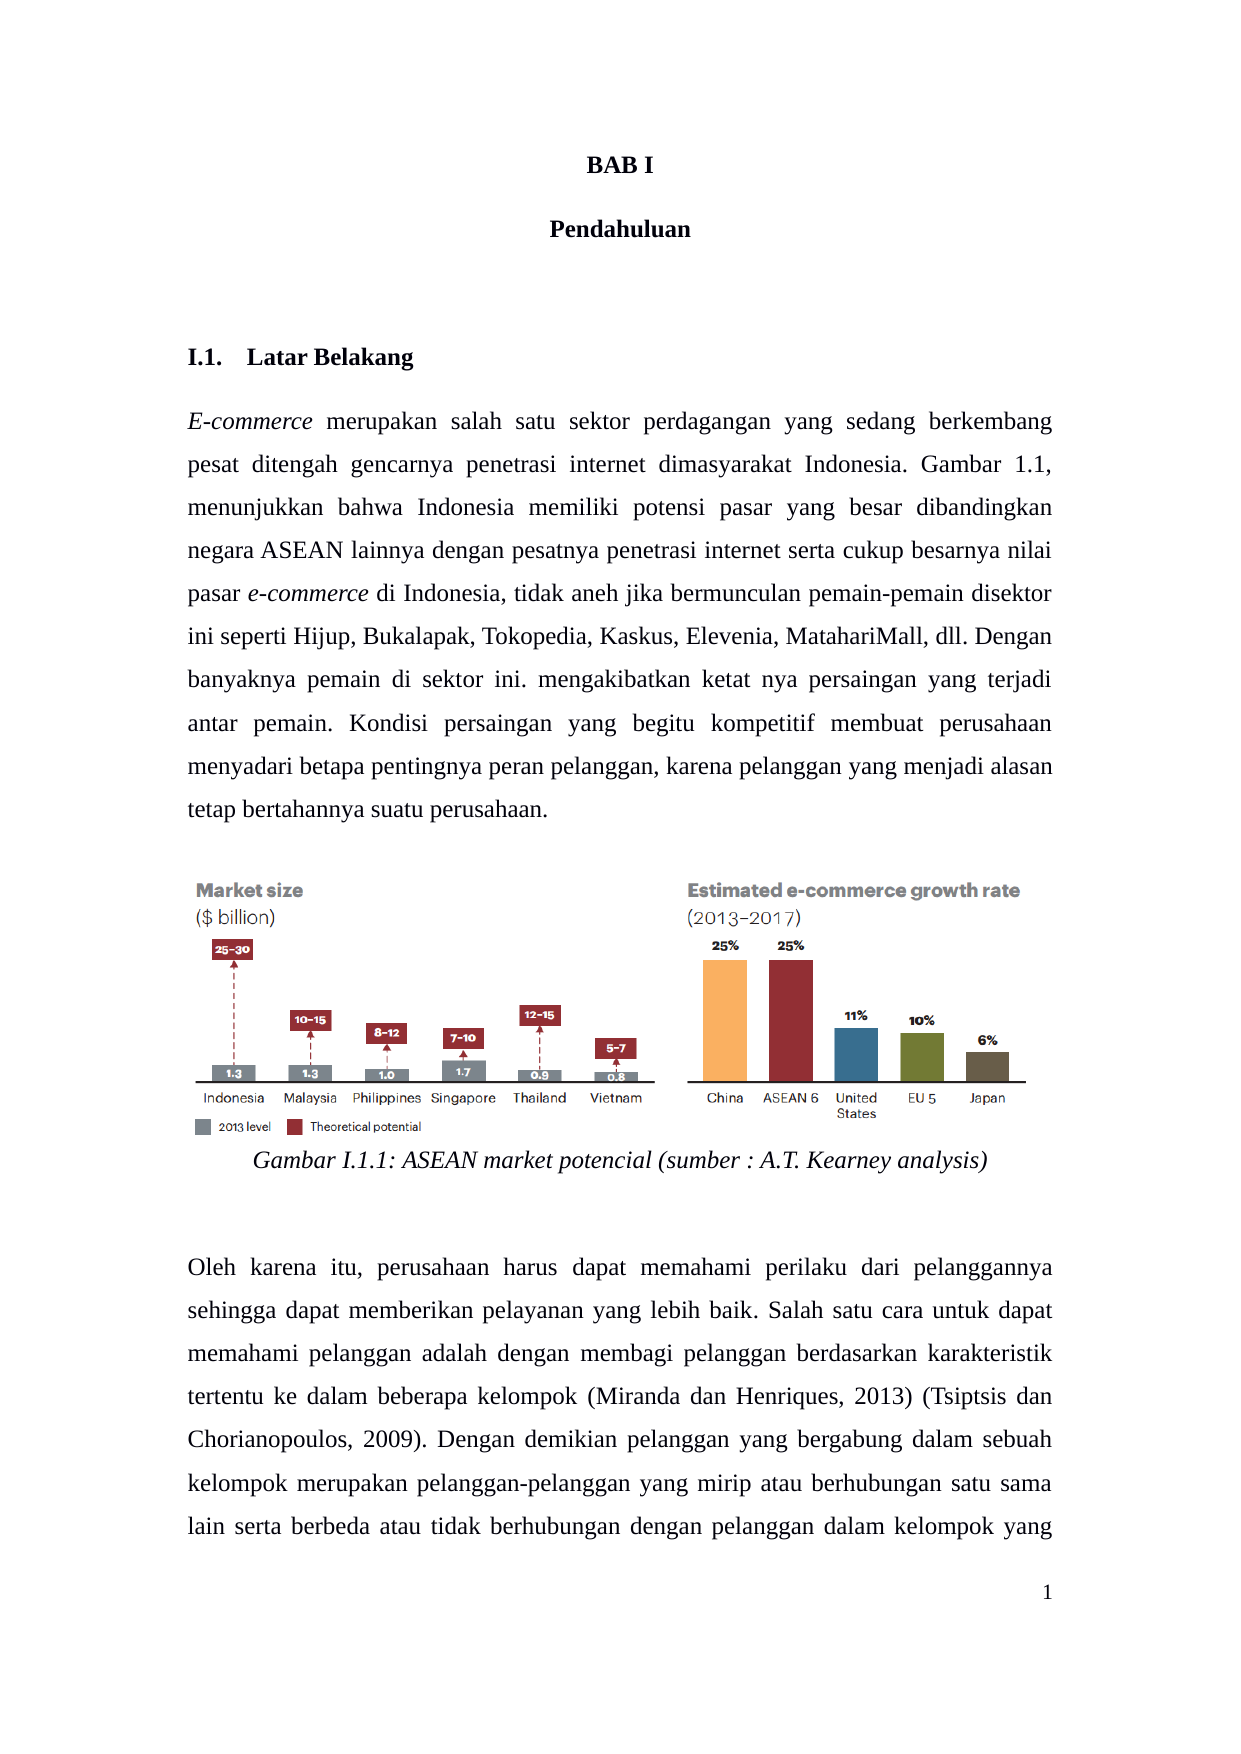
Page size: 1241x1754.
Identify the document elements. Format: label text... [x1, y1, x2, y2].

text E-commerce merupakan salah satu sektor perdagangan yang sedang berkembang pesat ditengah gencarnya penetrasi internet dimasyarakat Indonesia. Gambar 1.1, menunjukkan bahwa Indonesia memiliki potensi pasar yang besar dibandingkan negara ASEAN lainnya dengan pesatnya penetrasi internet serta cukup besarnya nilai pasar e-commerce di Indonesia, tidak aneh jika bermunculan pemain-pemain disektor ini seperti Hijup, Bukalapak, Tokopedia, Kaskus, Elevenia, MatahariMall, dll. Dengan banyaknya pemain di sektor ini. mengakibatkan ketat nya persaingan yang terjadi antar pemain. Kondisi persaingan yang begitu kompetitif membuat perusahaan menyadari betapa pentingnya peran pelanggan, karena pelanggan yang menjadi alasan tetap bertahannya suatu perusahaan. [187, 406, 1053, 823]
text Oleh karena itu, perusahaan harus dapat memahami perilaku dari pelanggannya sehingga dapat memberikan pelayanan yang lebih baik. Salah satu cara untuk dapat memahami pelanggan adalah dengan membagi pelanggan berdasarkan karakteristik tertentu ke dalam beberapa kelompok (Miranda dan Henriques, 2013) (Tsiptsis dan Chorianopoulos, 2009). Dengan demikian pelanggan yang bergabung dalam sebuah kelompok merupakan pelanggan-pelanggan yang mirip atau berhubungan satu sama lain serta berbeda atau tidak berhubungan dengan pelanggan dalam kelompok yang [187, 1252, 1053, 1539]
subtitle BAB I [140, 150, 1053, 179]
text Pendahuluan [187, 214, 1053, 243]
text Gambar I.1.1: ASEAN market potencial (sumber : A.T. Kearney analysis) [190, 1141, 1050, 1174]
picture [190, 870, 1051, 1141]
subtitle Latar Belakang [187, 342, 1053, 371]
